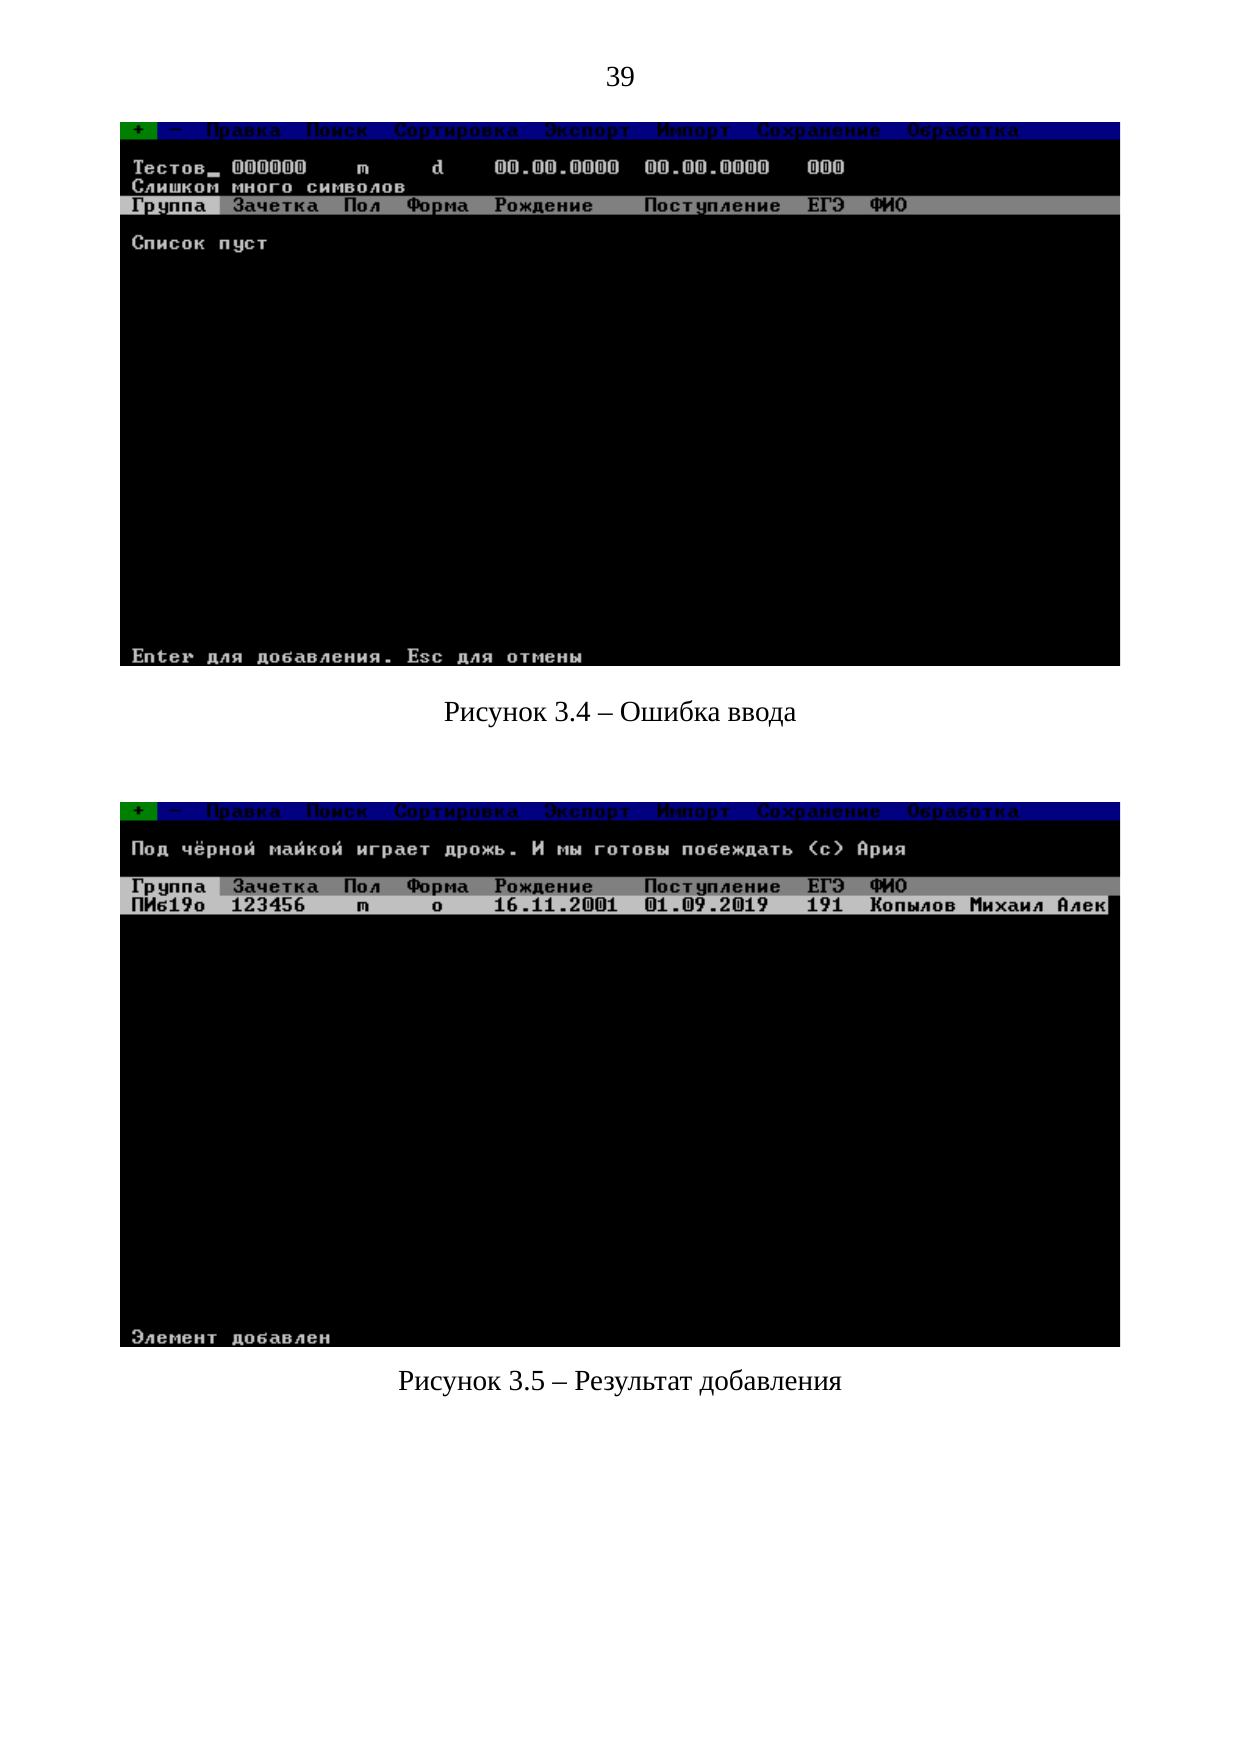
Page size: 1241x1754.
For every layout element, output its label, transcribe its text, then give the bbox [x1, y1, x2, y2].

picture [120, 802, 1121, 1347]
text Рисунок 3.5 – Результат добавления [118, 1217, 1122, 1397]
picture [120, 122, 1121, 666]
text Рисунок 3.4 – Ошибка ввода [118, 694, 1122, 728]
